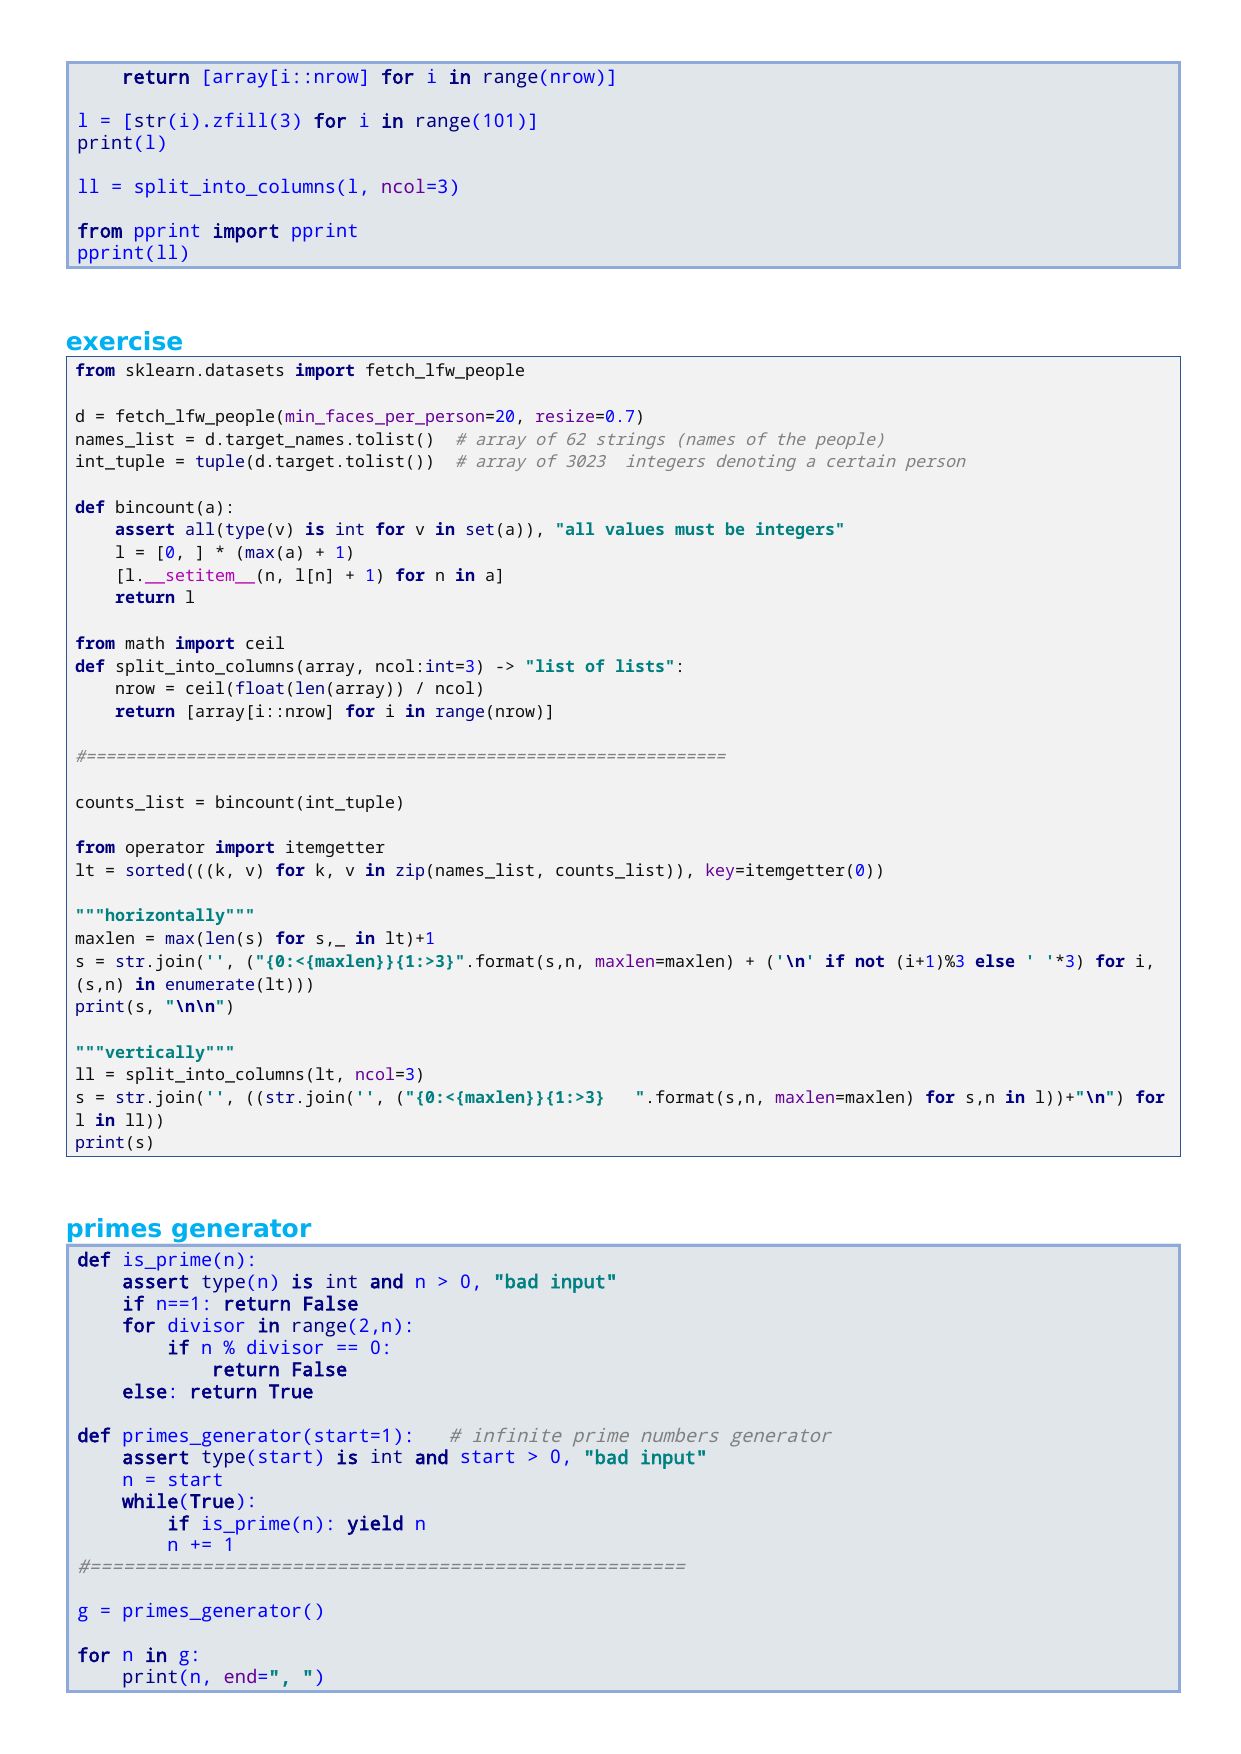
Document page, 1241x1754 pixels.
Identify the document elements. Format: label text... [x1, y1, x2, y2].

text return [array[i::nrow] for i in range(nrow)] l = [str(i).zfill(3) for i in range(101)] print(l) ll = split_into_columns(l, ncol=3) from pprint import pprint pprint(ll) [69, 64, 1178, 266]
title primes generator [66, 1214, 1181, 1243]
text def is_prime(n): assert type(n) is int and n > 0, "bad input" if n==1: return False for divisor in range(2,n): if n % divisor == 0: return False else: return True def primes_generator(start=1): # infinite prime numbers generator assert type(start) is int and start > 0, "bad input" n = start while(True): if is_prime(n): yield n n += 1 #===================================================== g = primes_generator() for n in g: print(n, end=", ") [69, 1247, 1178, 1690]
title exercise [66, 327, 1181, 356]
text from sklearn.datasets import fetch_lfw_people d = fetch_lfw_people(min_faces_per_person=20, resize=0.7) names_list = d.target_names.tolist() # array of 62 strings (names of the people) int_tuple = tuple(d.target.tolist()) # array of 3023 integers denoting a certain person def bincount(a): assert all(type(v) is int for v in set(a)), "all values must be integers" l = [0, ] * (max(a) + 1) [l.__setitem__(n, l[n] + 1) for n in a] return l from math import ceil def split_into_columns(array, ncol:int=3) -> "list of lists": nrow = ceil(float(len(array)) / ncol) return [array[i::nrow] for i in range(nrow)] #================================================================ counts_list = bincount(int_tuple) from operator import itemgetter lt = sorted(((k, v) for k, v in zip(names_list, counts_list)), key=itemgetter(0)) """horizontally""" maxlen = max(len(s) for s,_ in lt)+1 s = str.join('', ("{0:<{maxlen}}{1:>3}".format(s,n, maxlen=maxlen) + ('\n' if not (i+1)%3 else ' '*3) for i,(s,n) in enumerate(lt))) print(s, "\n\n") """vertically""" ll = split_into_columns(lt, ncol=3) s = str.join('', ((str.join('', ("{0:<{maxlen}}{1:>3} ".format(s,n, maxlen=maxlen) for s,n in l))+"\n") for l in ll)) print(s) [67, 357, 1180, 1156]
